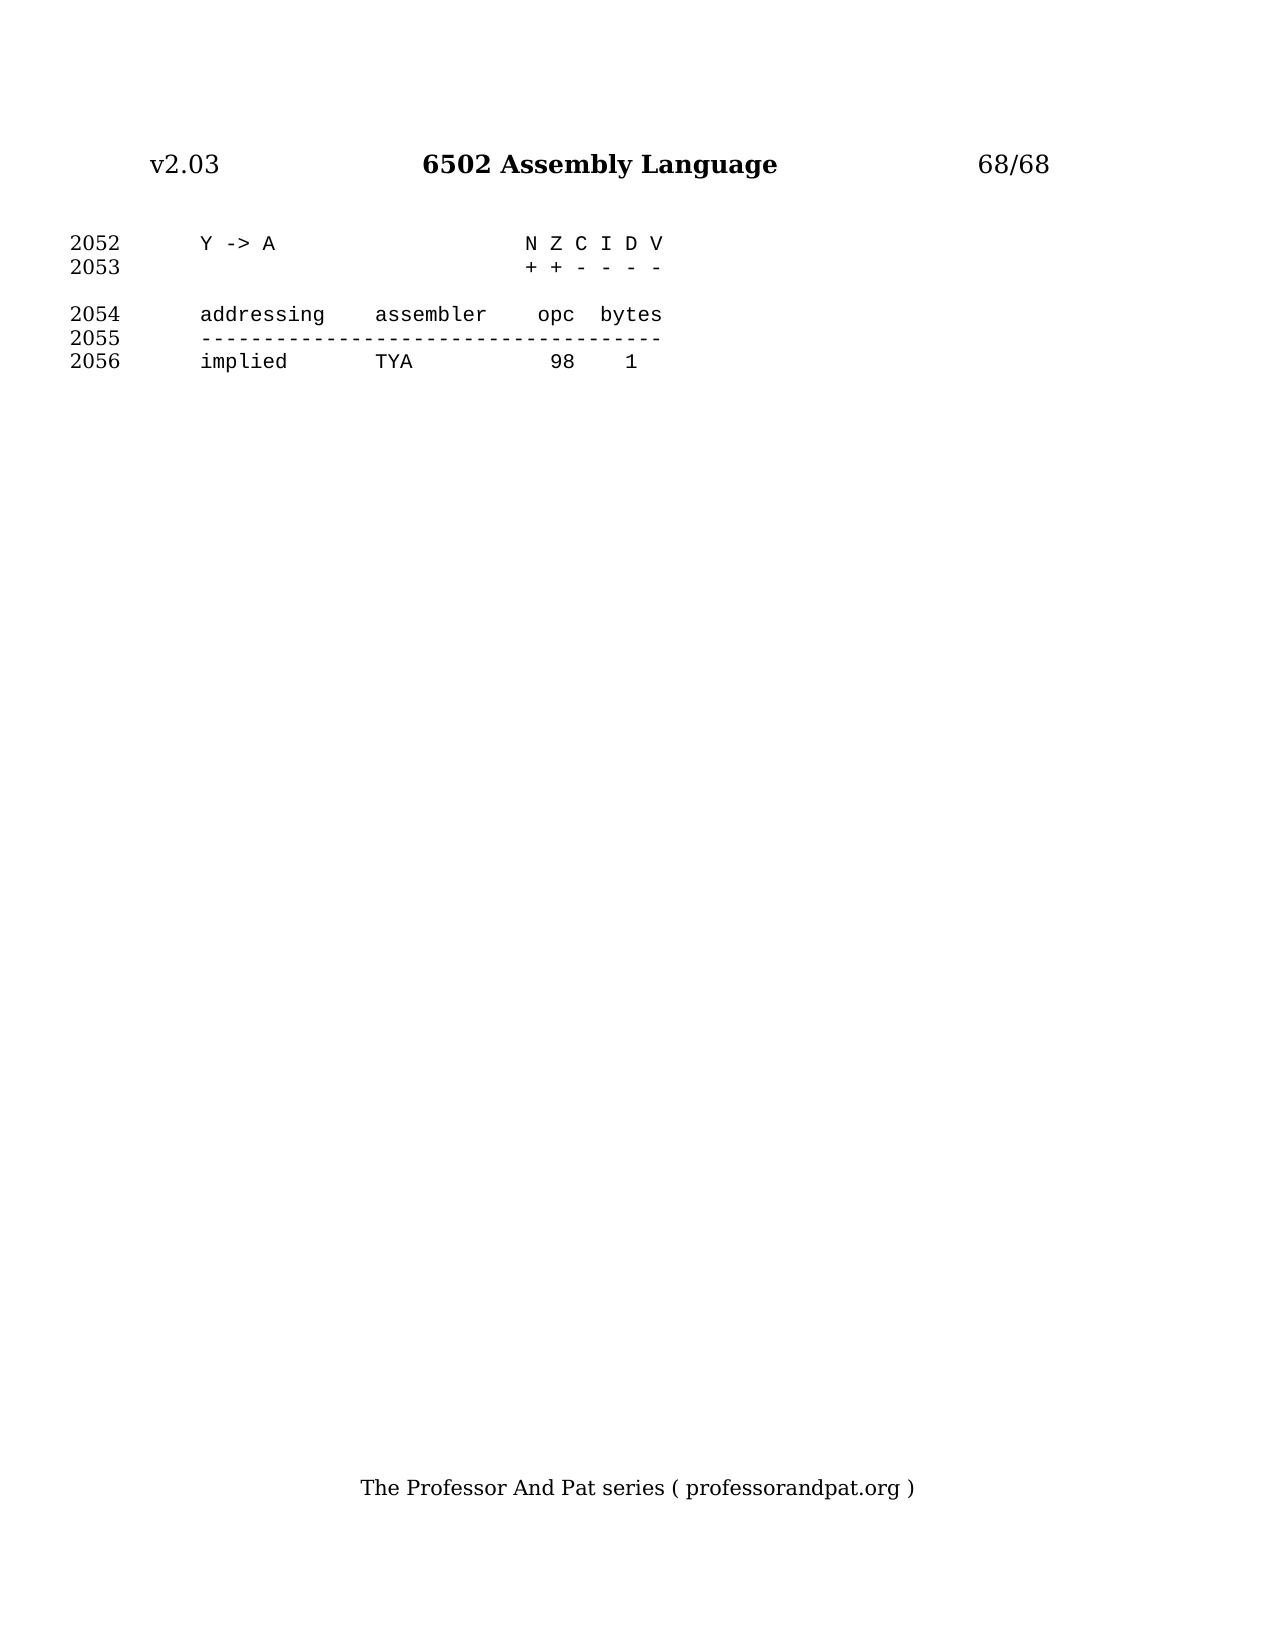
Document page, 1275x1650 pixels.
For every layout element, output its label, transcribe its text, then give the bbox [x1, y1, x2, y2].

text addressing assembler opc bytes [150, 304, 1125, 328]
text implied TYA 98 1 [150, 351, 1125, 375]
text ------------------------------------- [150, 328, 1125, 351]
text + + - - - - [150, 257, 1125, 281]
text Y -> A N Z C I D V [150, 233, 1125, 257]
